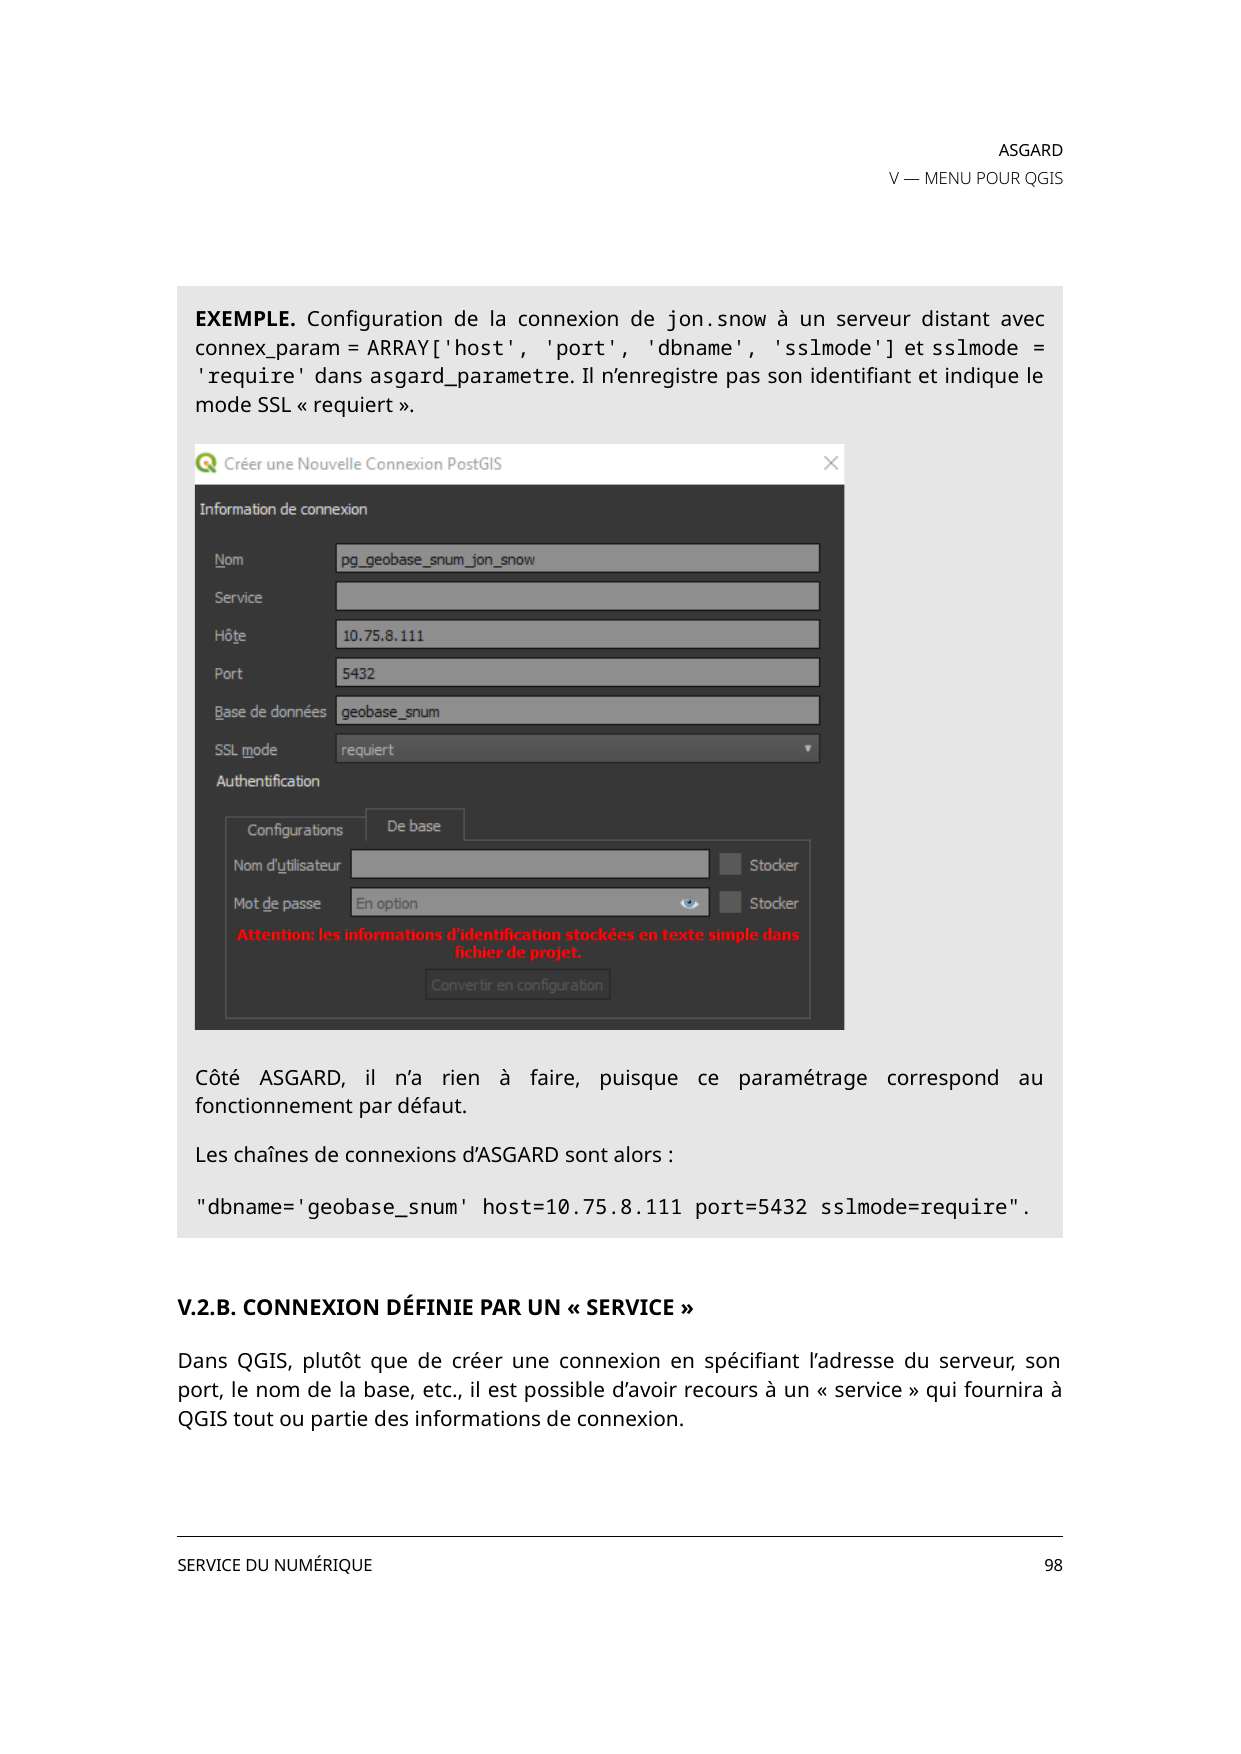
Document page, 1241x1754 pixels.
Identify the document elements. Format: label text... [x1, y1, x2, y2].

text EXEMPLE. Configuration de la connexion de jon.snow à un serveur distant avec connex_param = ARRAY['host', 'port', 'dbname', 'sslmode'] et sslmode = 'require' dans asgard_parametre. Il n’enregistre pas son identifiant et indique le mode SSL « requiert ». [177, 286, 1063, 418]
text Côté ASGARD, il n’a rien à faire, puisque ce paramétrage correspond au fonctionnement par défaut. [177, 1045, 1063, 1119]
text Les chaînes de connexions d’ASGARD sont alors : [177, 1122, 1063, 1169]
text "dbname='geobase_snum' host=10.75.8.111 port=5432 sslmode=require". [177, 1174, 1063, 1238]
text Dans QGIS, plutôt que de créer une connexion en spécifiant l’adresse du serveur, son port, le nom de la base, etc., il est possible d’avoir recours à un « service » qui fournira à QGIS tout ou partie des informations de connexion. [177, 1346, 1063, 1432]
picture [194, 444, 845, 1030]
subtitle Connexion définie par un « service » [177, 1286, 1063, 1325]
